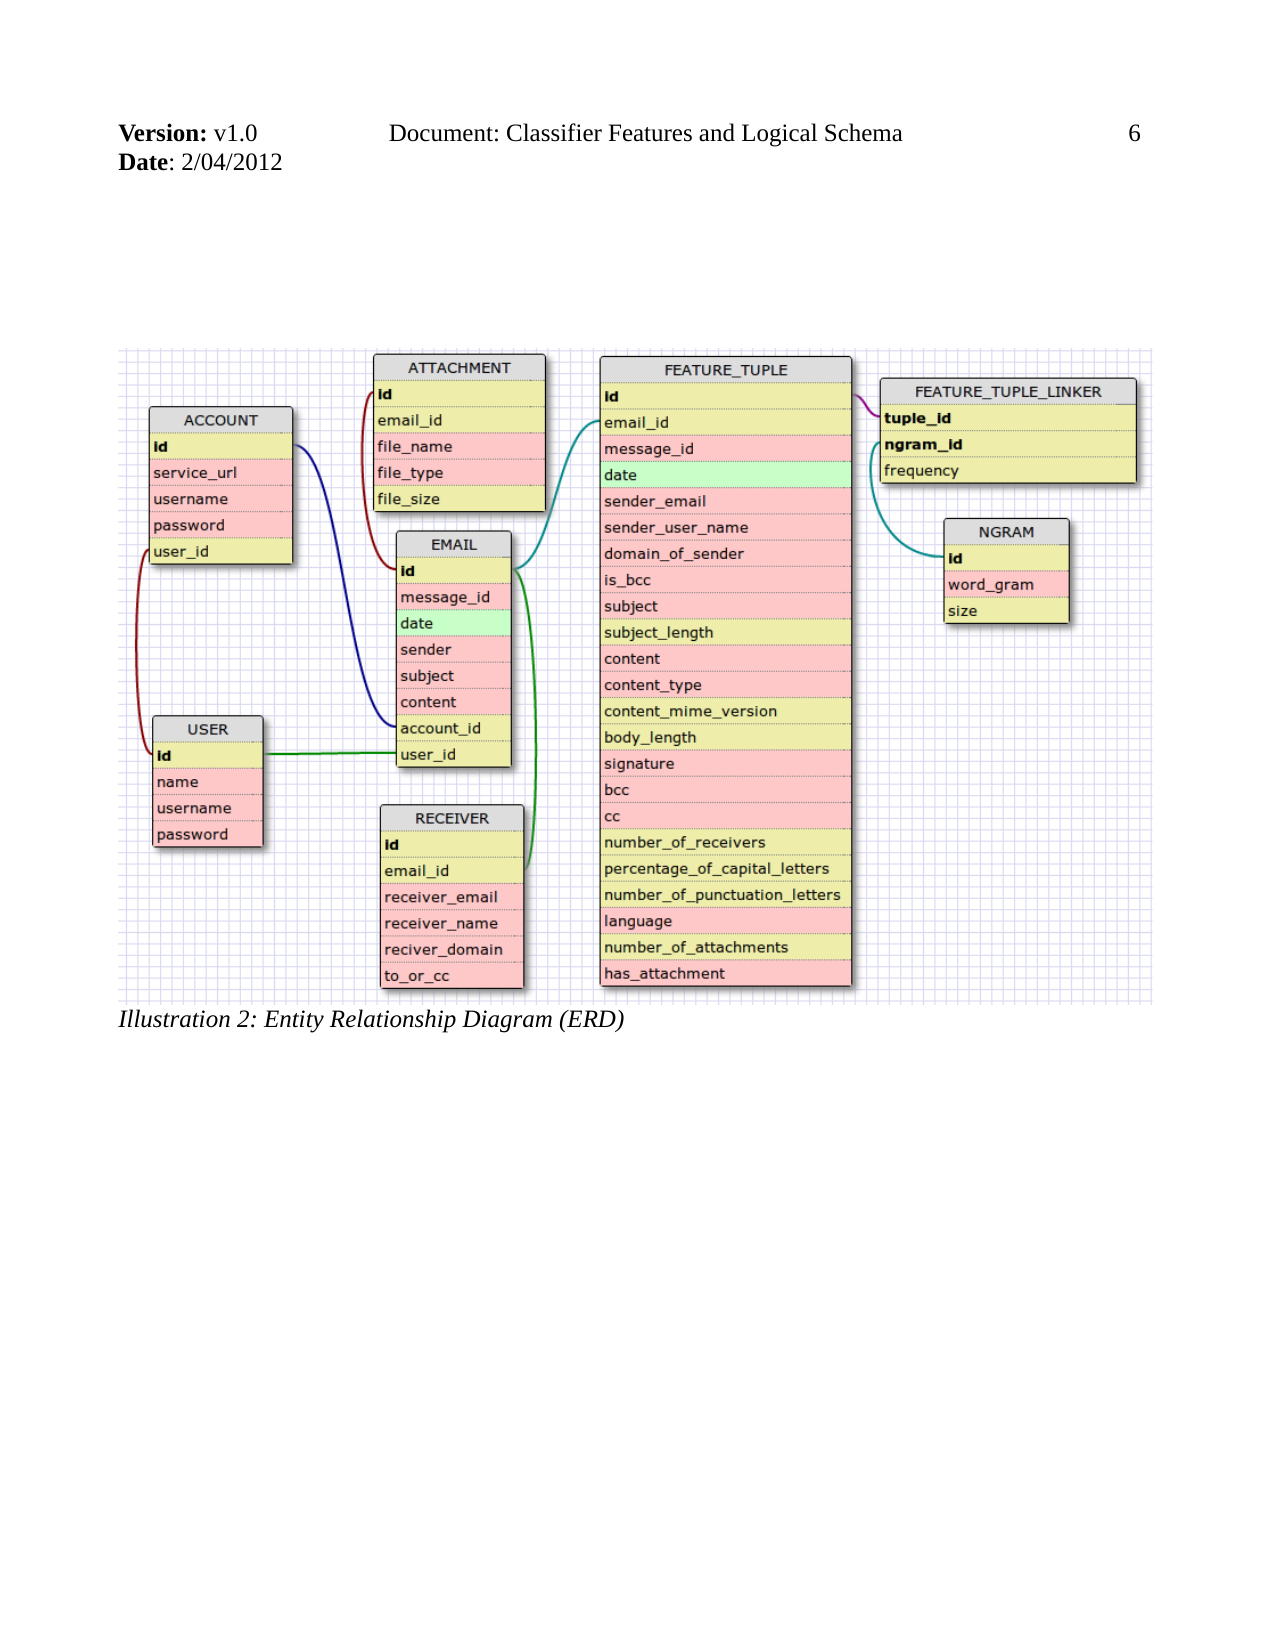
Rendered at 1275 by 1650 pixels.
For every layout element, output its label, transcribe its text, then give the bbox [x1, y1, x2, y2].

picture [118, 348, 1153, 1005]
text Illustration 2: Entity Relationship Diagram (ERD) [118, 1005, 1152, 1033]
